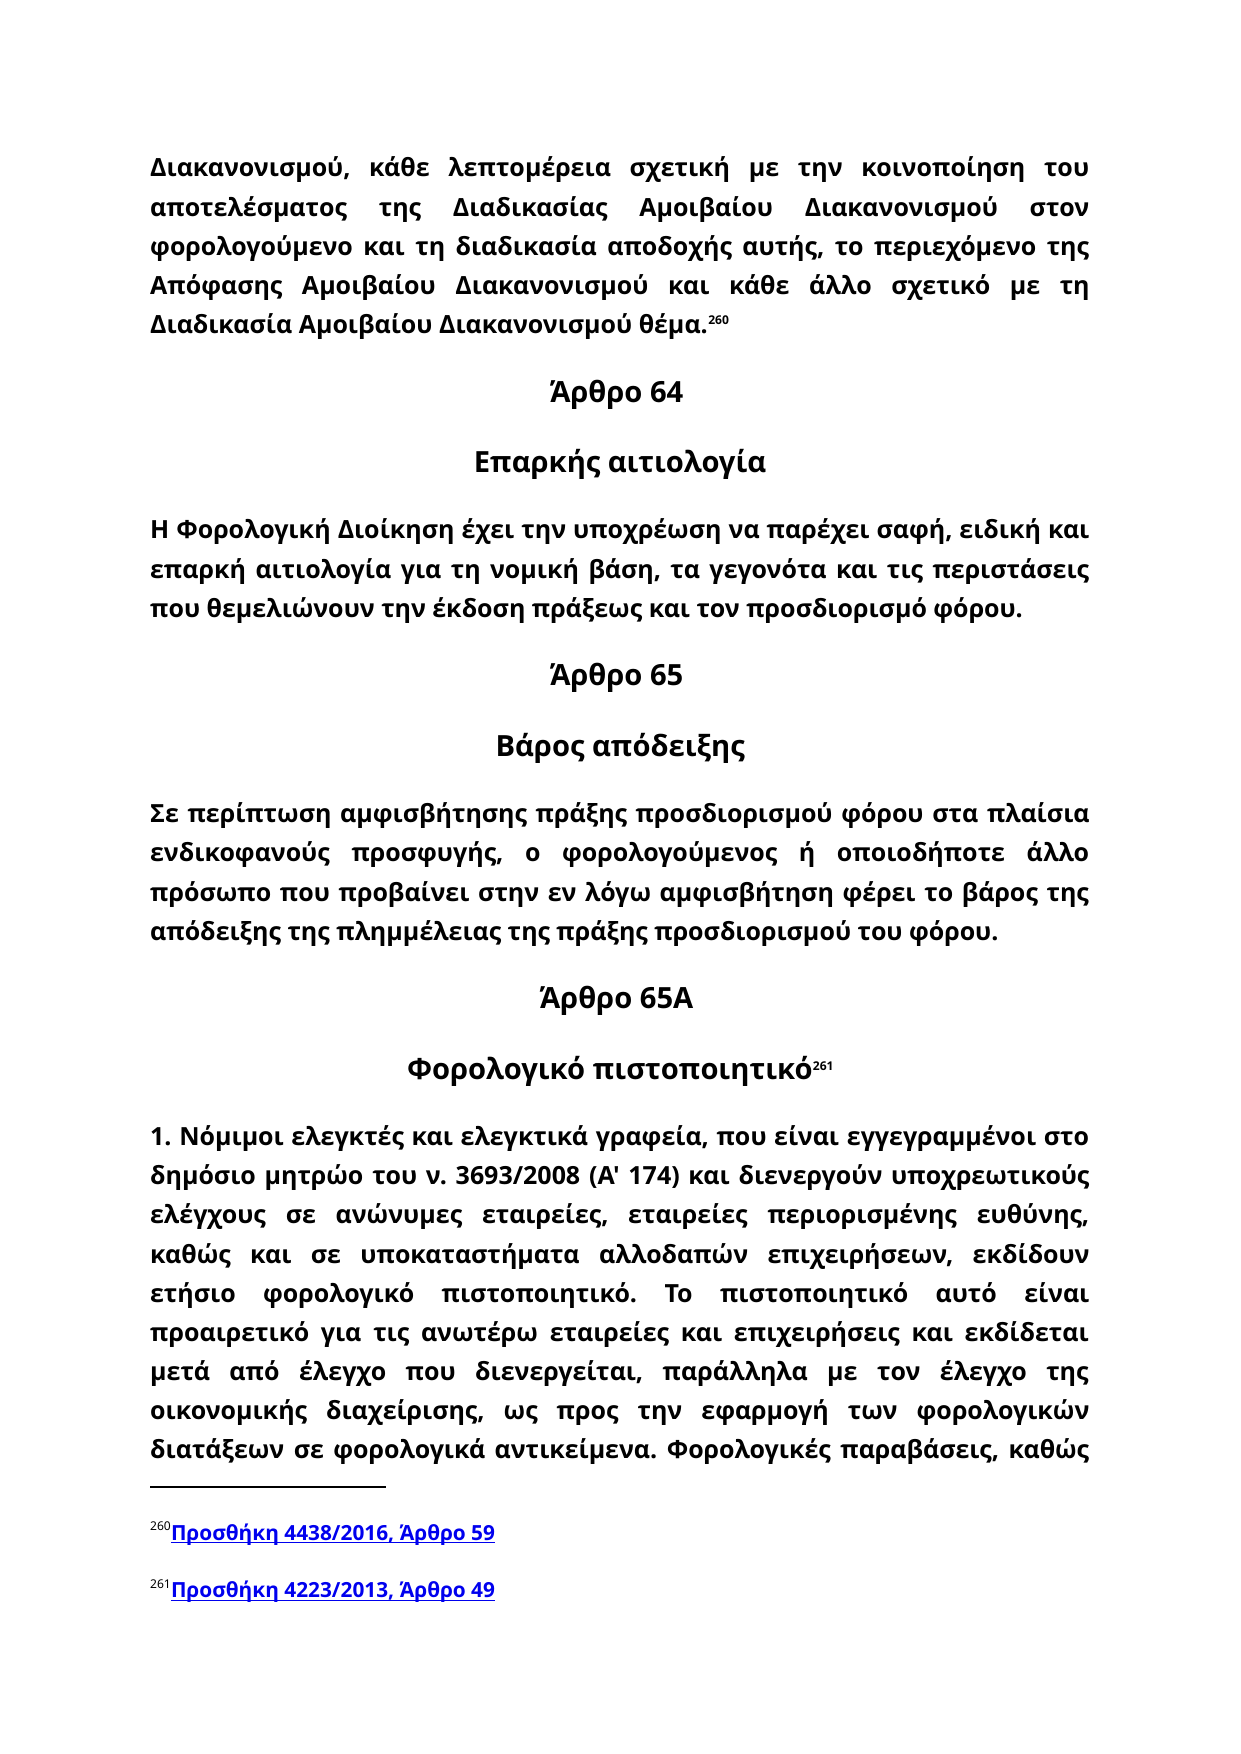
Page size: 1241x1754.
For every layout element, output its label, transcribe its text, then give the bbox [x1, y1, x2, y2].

subtitle Άρθρο 65 [150, 654, 1090, 694]
subtitle Επαρκής αιτιολογία [150, 441, 1090, 481]
text Προσθήκη 4438/2016, Άρθρο 59 [150, 1518, 1090, 1546]
text Η Φορολογική Διοίκηση έχει την υποχρέωση να παρέχει σαφή, ειδική και επαρκή αιτιολογία για τη νομική βάση, τα γεγονότα και τις περιστάσεις που θεμελιώνουν την έκδοση πράξεως και τον προσδιορισμό φόρου. [150, 512, 1090, 624]
text 1. Νόμιμοι ελεγκτές και ελεγκτικά γραφεία, που είναι εγγεγραμμένοι στο δημόσιο μητρώο του ν. 3693/2008 (Α' 174) και διενεργούν υποχρεωτικούς ελέγχους σε ανώνυμες εταιρείες, εταιρείες περιορισμένης ευθύνης, καθώς και σε υποκαταστήματα αλλοδαπών επιχειρήσεων, εκδίδουν ετήσιο φορολογικό πιστοποιητικό. Το πιστοποιητικό αυτό είναι προαιρετικό για τις ανωτέρω εταιρείες και επιχειρήσεις και εκδίδεται μετά από έλεγχο που διενεργείται, παράλληλα με τον έλεγχο της οικονομικής διαχείρισης, ως προς την εφαρμογή των φορολογικών διατάξεων σε φορολογικά αντικείμενα. Φορολογικές παραβάσεις, καθώς [150, 1119, 1090, 1466]
text Διακανονισμού, κάθε λεπτομέρεια σχετική με την κοινοποίηση του αποτελέσματος της Διαδικασίας Αμοιβαίου Διακανονισμού στον φορολογούμενο και τη διαδικασία αποδοχής αυτής, το περιεχόμενο της Απόφασης Αμοιβαίου Διακανονισμού και κάθε άλλο σχετικό με τη Διαδικασία Αμοιβαίου Διακανονισμού θέμα. [150, 150, 1090, 341]
subtitle Βάρος απόδειξης [150, 725, 1090, 765]
subtitle Φορολογικό πιστοποιητικό [150, 1048, 1090, 1088]
text Προσθήκη 4223/2013, Άρθρο 49 [150, 1576, 1090, 1604]
subtitle Άρθρο 64 [150, 371, 1090, 411]
text Σε περίπτωση αμφισβήτησης πράξης προσδιορισμού φόρου στα πλαίσια ενδικοφανούς προσφυγής, ο φορολογούμενος ή οποιοδήποτε άλλο πρόσωπο που προβαίνει στην εν λόγω αμφισβήτηση φέρει το βάρος της απόδειξης της πλημμέλειας της πράξης προσδιορισμού του φόρου. [150, 796, 1090, 947]
subtitle Άρθρο 65Α [150, 977, 1090, 1017]
